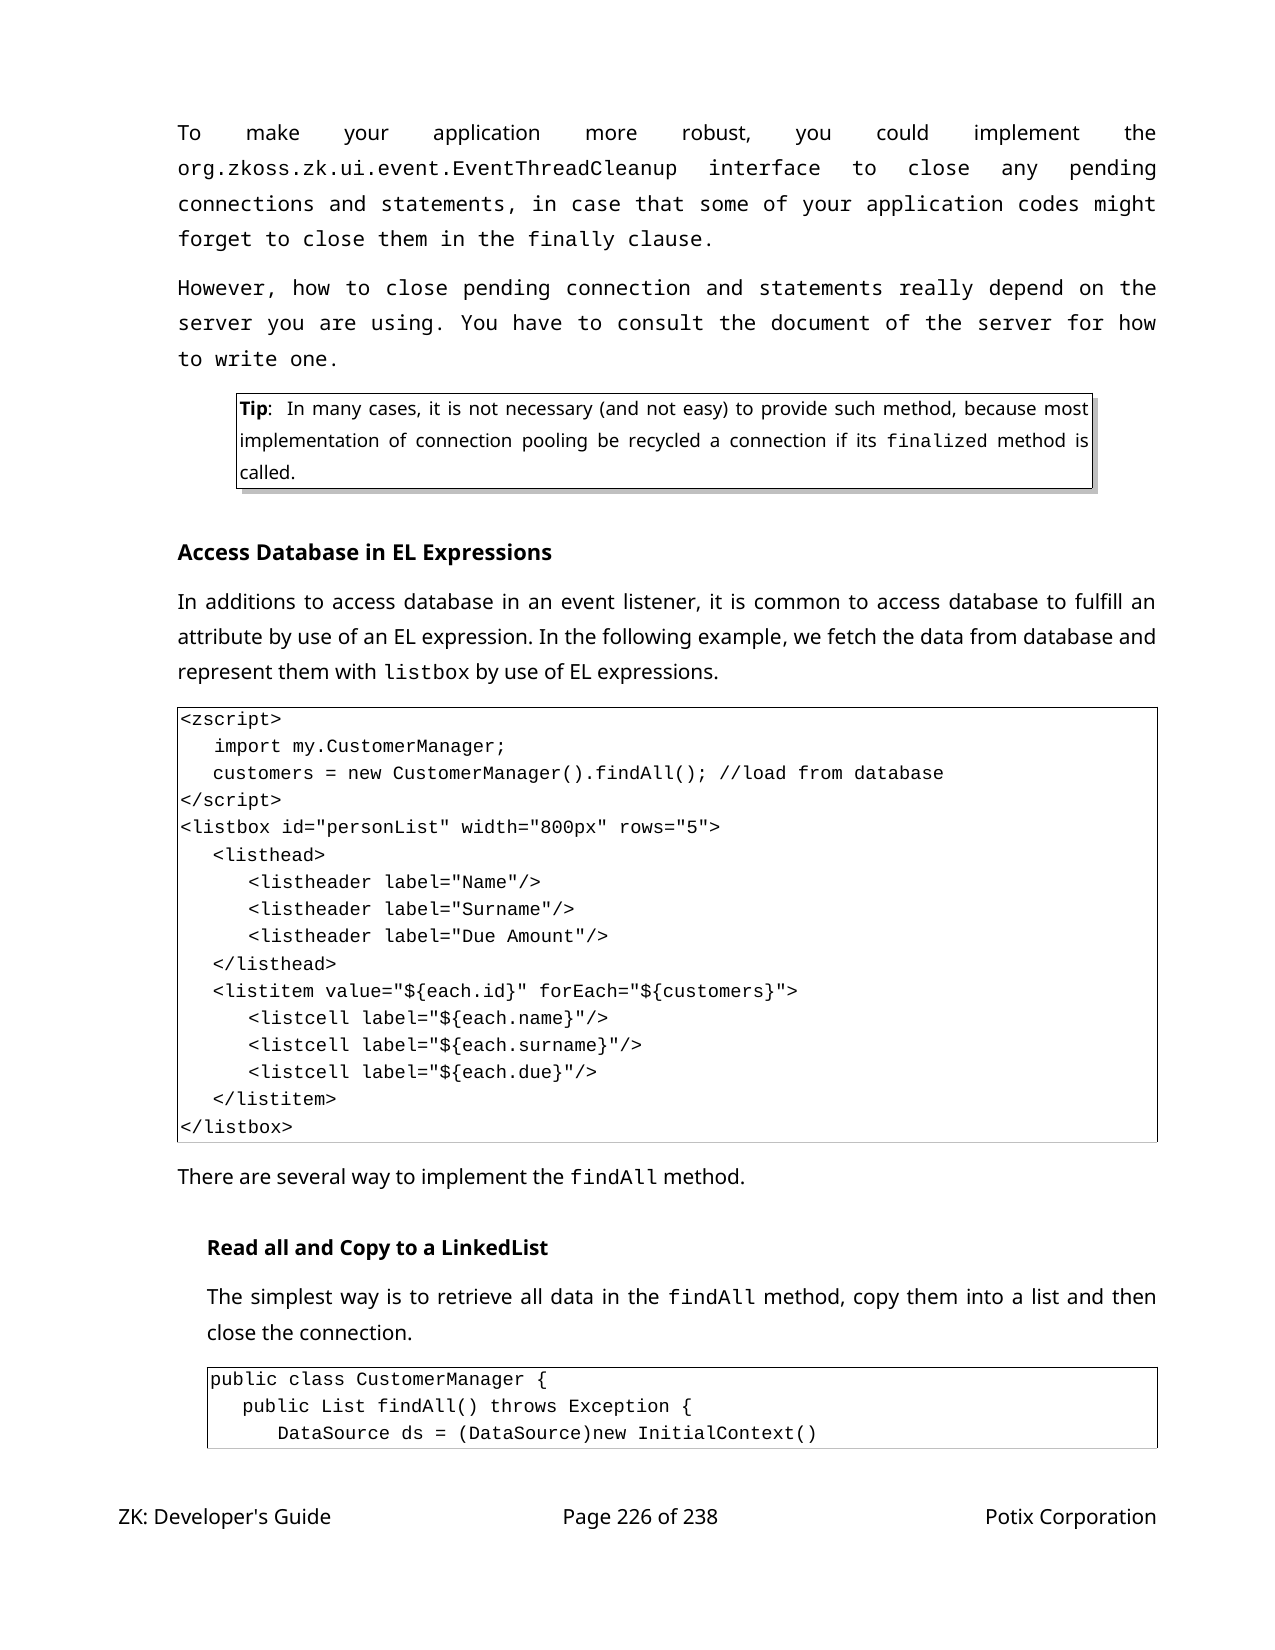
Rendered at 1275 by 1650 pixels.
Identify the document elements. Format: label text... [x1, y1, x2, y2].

text public List findAll() throws Exception { [208, 1394, 1157, 1418]
subtitle Read all and Copy to a LinkedList [207, 1233, 1157, 1262]
text </listitem> [178, 1087, 1157, 1112]
text <listheader label="Name"/> [178, 870, 1157, 894]
text <listcell label="${each.surname}"/> [178, 1033, 1157, 1057]
subtitle Access Database in EL Expressions [177, 536, 1157, 566]
text </script> [178, 788, 1157, 812]
text <listhead> [178, 843, 1157, 867]
text public class CustomerManager { [208, 1368, 1157, 1391]
text <listitem value="${each.id}" forEach="${customers}"> [178, 978, 1157, 1003]
text The simplest way is to retrieve all data in the findAll method, copy them into a list and then close the connection. [207, 1282, 1157, 1346]
text However, how to close pending connection and statements really depend on the server you are using. You have to consult the document of the server for how to write one. [177, 273, 1157, 372]
text Tip: In many cases, it is not necessary (and not easy) to provide such method, because most implementation of connection pooling be recycled a connection if its finalized method is called. [237, 394, 1092, 488]
text </listbox> [178, 1114, 1157, 1142]
text import my.CustomerManager; [178, 734, 1157, 758]
text There are several way to implement the findAll method. [177, 1162, 1157, 1191]
text In additions to access database in an event listener, it is common to access database to fulfill an attribute by use of an EL expression. In the following example, we fetch the data from database and represent them with listbox by use of EL expressions. [177, 587, 1157, 686]
text customers = new CustomerManager().findAll(); //load from database [178, 761, 1157, 785]
text <zscript> [178, 708, 1157, 731]
text To make your application more robust, you could implement the org.zkoss.zk.ui.event.EventThreadCleanup interface to close any pending connections and statements, in case that some of your application codes might forget to close them in the finally clause. [177, 118, 1157, 253]
text DataSource ds = (DataSource)new InitialContext() [208, 1421, 1157, 1448]
text <listheader label="Surname"/> [178, 897, 1157, 921]
text <listbox id="personList" width="800px" rows="5"> [178, 815, 1157, 840]
text <listheader label="Due Amount"/> [178, 924, 1157, 948]
text <listcell label="${each.name}"/> [178, 1006, 1157, 1030]
text <listcell label="${each.due}"/> [178, 1060, 1157, 1084]
text </listhead> [178, 951, 1157, 976]
